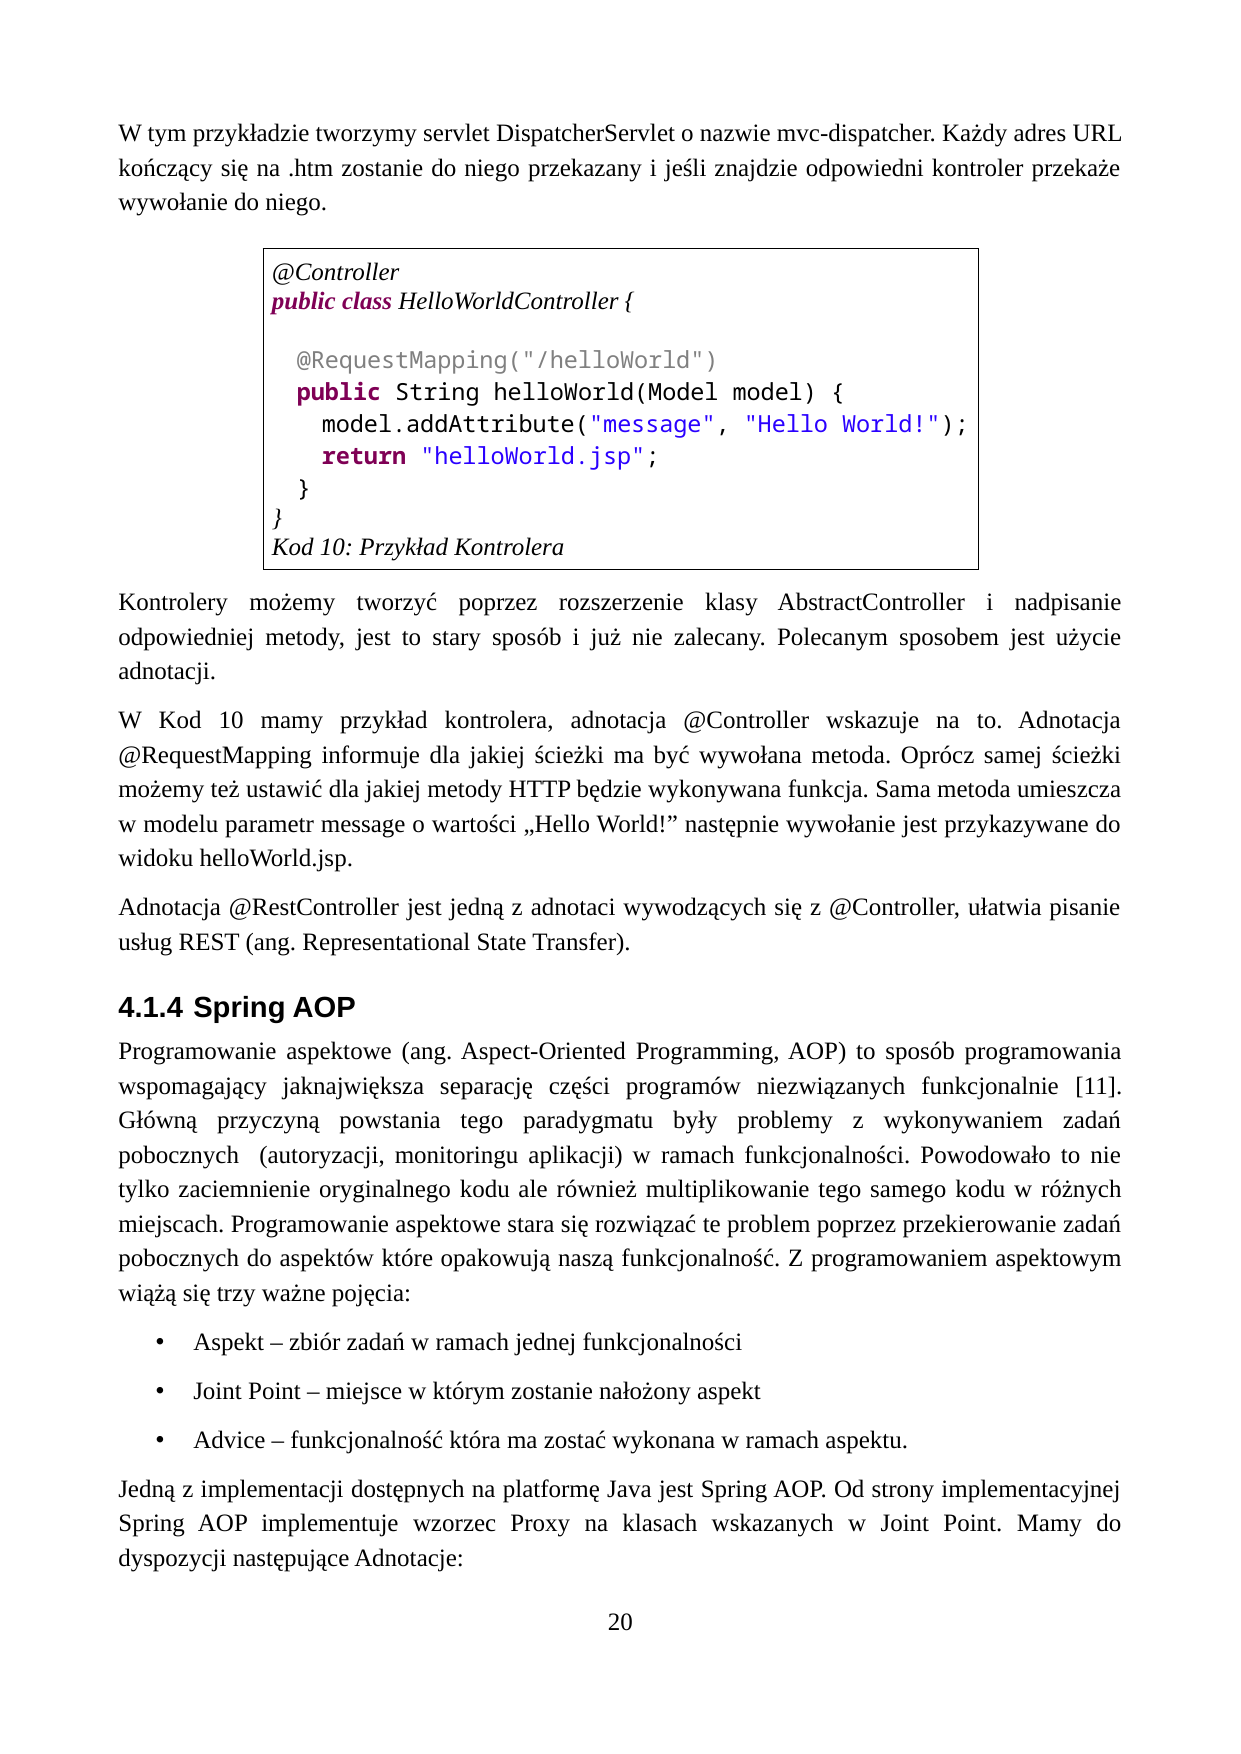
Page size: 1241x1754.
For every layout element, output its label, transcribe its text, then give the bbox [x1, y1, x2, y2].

list Joint Point – miejsce w którym zostanie nałożony aspekt [156, 1376, 1122, 1404]
text @Controller [272, 257, 969, 286]
list Advice – funkcjonalność która ma zostać wykonana w ramach aspektu. [156, 1425, 1122, 1454]
text W Kod 10 mamy przykład kontrolera, adnotacja @Controller wskazuje na to. Adnotacja @RequestMapping informuje dla jakiej ścieżki ma być wywołana metoda. Oprócz samej ścieżki możemy też ustawić dla jakiej metody HTTP będzie wykonywana funkcja. Sama metoda umieszcza w modelu parametr message o wartości „Hello World!” następnie wywołanie jest przykazywane do widoku helloWorld.jsp. [118, 705, 1122, 872]
text @RequestMapping("/helloWorld") [272, 343, 969, 375]
text public String helloWorld(Model model) { [272, 375, 969, 407]
text } [272, 471, 969, 503]
text Adnotacja @RestController jest jedną z adnotaci wywodzących się z @Controller, ułatwia pisanie usług REST (ang. Representational State Transfer). [118, 892, 1122, 955]
text Kontrolery możemy tworzyć poprzez rozszerzenie klasy AbstractController i nadpisanie odpowiedniej metody, jest to stary sposób i już nie zalecany. Polecanym sposobem jest użycie adnotacji. [118, 236, 1122, 685]
text return "helloWorld.jsp"; [272, 439, 969, 471]
text Kod 10: Przykład Kontrolera [272, 532, 969, 561]
text model.addAttribute("message", "Hello World!"); [272, 407, 969, 439]
text Jedną z implementacji dostępnych na platformę Java jest Spring AOP. Od strony implementacyjnej Spring AOP implementuje wzorzec Proxy na klasach wskazanych w Joint Point. Mamy do dyspozycji następujące Adnotacje: [118, 1474, 1122, 1572]
subtitle Spring AOP [118, 990, 1122, 1024]
list Aspekt – zbiór zadań w ramach jednej funkcjonalności [156, 1327, 1122, 1356]
text public class HelloWorldController { [272, 286, 969, 314]
text Programowanie aspektowe (ang. Aspect-Oriented Programming, AOP) to sposób programowania wspomagający jaknajwiększa separację części programów niezwiązanych funkcjonalnie [11]. Główną przyczyną powstania tego paradygmatu były problemy z wykonywaniem zadań pobocznych (autoryzacji, monitoringu aplikacji) w ramach funkcjonalności. Powodowało to nie tylko zaciemnienie oryginalnego kodu ale również multiplikowanie tego samego kodu w różnych miejscach. Programowanie aspektowe stara się rozwiązać te problem poprzez przekierowanie zadań pobocznych do aspektów które opakowują naszą funkcjonalność. Z programowaniem aspektowym wiążą się trzy ważne pojęcia: [118, 1036, 1122, 1306]
text W tym przykładzie tworzymy servlet DispatcherServlet o nazwie mvc-dispatcher. Każdy adres URL kończący się na .htm zostanie do niego przekazany i jeśli znajdzie odpowiedni kontroler przekaże wywołanie do niego. [118, 118, 1122, 216]
text } [272, 503, 969, 532]
